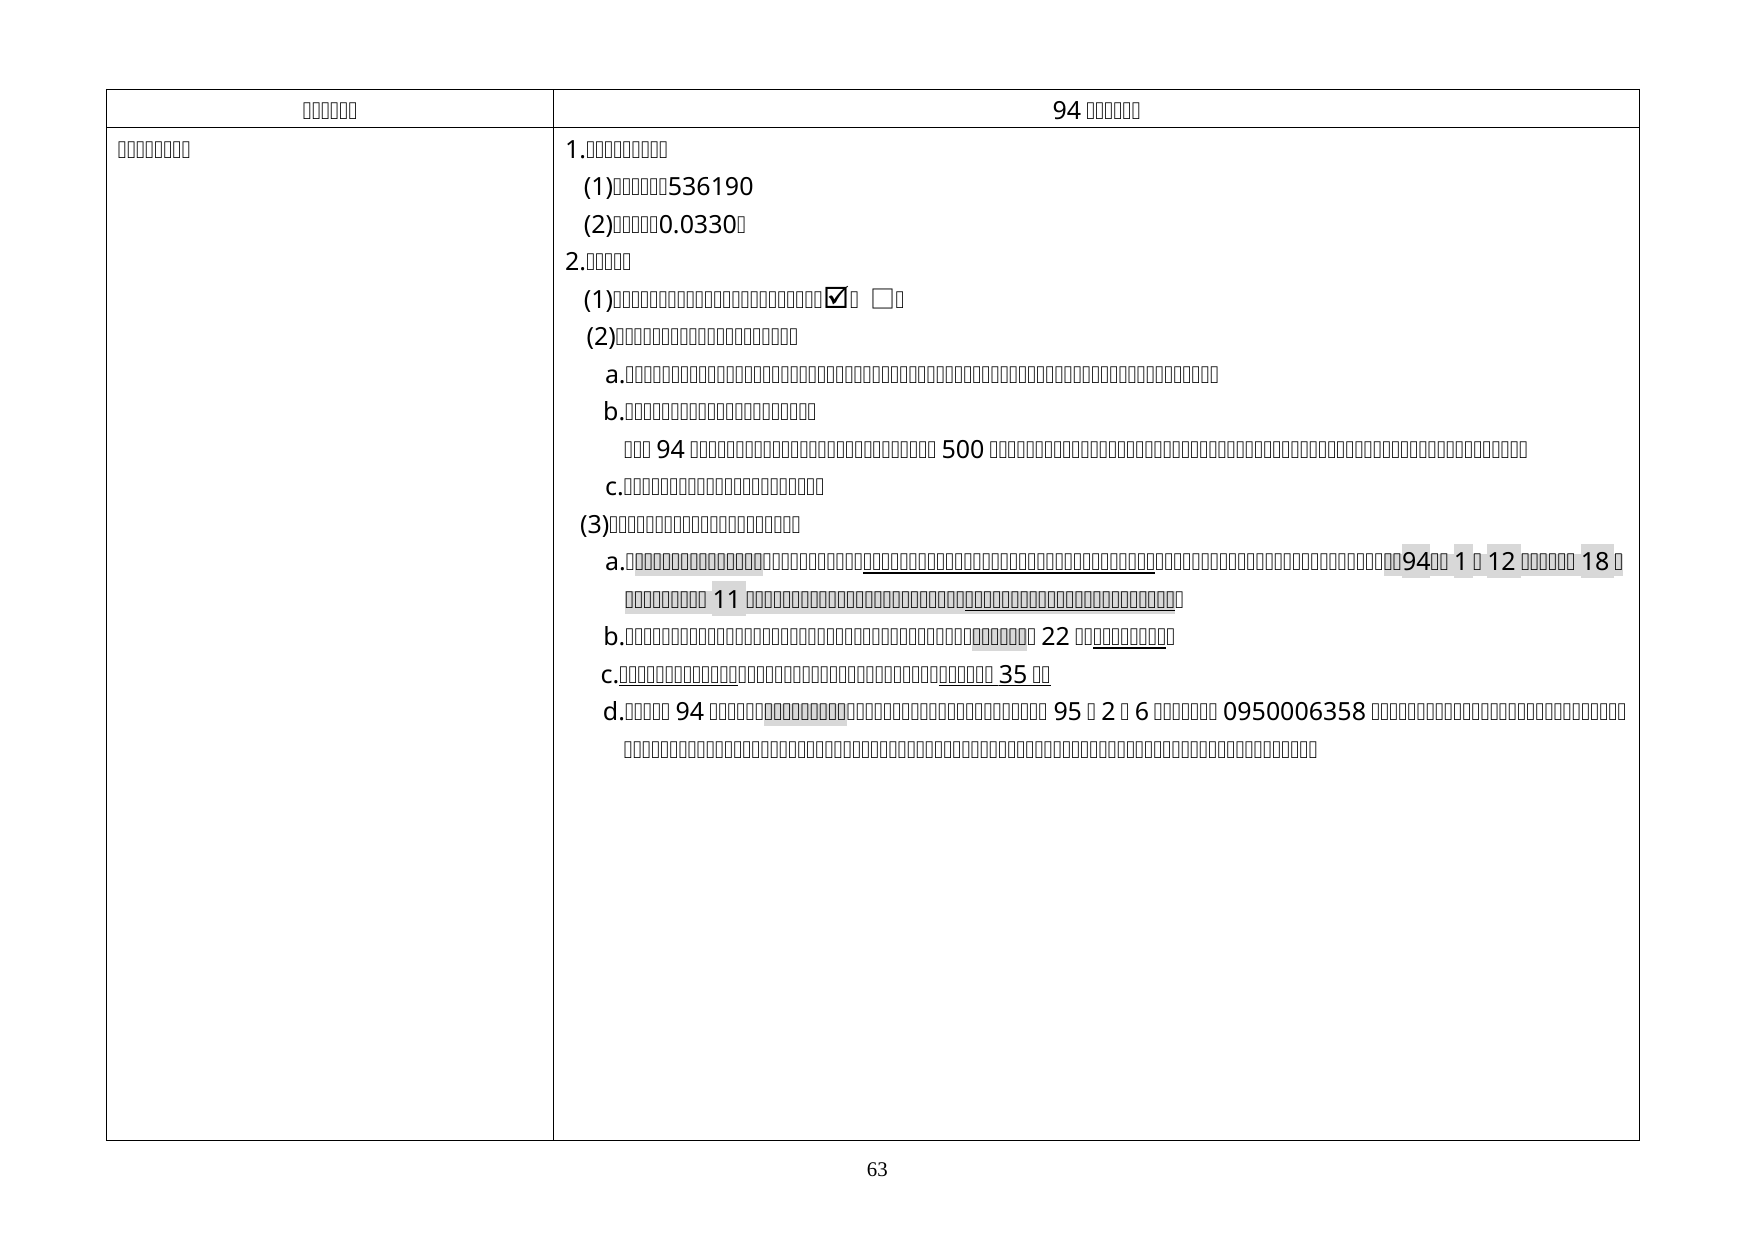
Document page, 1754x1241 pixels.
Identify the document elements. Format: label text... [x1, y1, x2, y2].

table_header 94年度執行成果 [554, 90, 1639, 127]
table_cell 1.婦幼被害統計分析： (1)轄區人口數：536190 (2)被害比率：0.0330％ 2.防治措施： (1)提供婦女安全生活空間資訊是否定期檢討更新資料：是 □否 (2)提高轄內受理之婦幼案件被害人滿意度作為： a.辦理「家庭暴力被害人訪視問卷」分析，了解警察人員第一線處理家庭暴力案件之執行情形及提升民眾對警察機關受（處）理案件之信念與滿意度。 b.辦理「校園周邊環境安全走廊」問卷調查分析： 本局於94上、下半年均印製校園周邊環境安全走廊執行情形問卷調查表500份，由各分局轉發至各校調查，以了解學校及家長之滿意度，並製作各選項分析圖表，函發各分局據以修正校園周安全走廊及服務站。 c.加強基層訓練、通識教育及婦幼工作專責人員訓練 (3)降低轄內暴力犯罪婦女、兒童被害比率之作為： a.為落實保護令裁定處遇計畫之執行及保護被害人權益，本局對於加害人未依法院裁期日報到者，由管轄分局員警約制加害人參加處遇，並即製作保護令執行紀錄表，傳真通知該府防治中心；去（94）年1至12月裁定處遇計18人次（其中完成處遇者11人；餘未完成處遇者原因係入監服刑或撤銷保護令）。本局與衛生局協調聯繫良好，頗獲被害人認同與滿意。 b.本局針對涉及違反保護令罪及家庭暴力案件加害人經交保、飭回之家庭暴力加害人予以約制鄉或告誡計22件，以防範加害人再犯。 c.協助個案轉介至緊急庇護處所，並派員全程護送，主動積極保護家暴被害人，計緊急安置個案35人。 d.本局能針對94年度所發生之性侵害案件加以分析，並製作分析報告、分析統計表及分析圖，並於本95年2月6日以投警婦字第0950006358號函發各分局要求比照辦理；並針對轄內易遭受危害時間、場所或案件發生頻率較高路段及治安死角，加強巡邏密度或不定時守望，並將分析之特性於各種防範犯罪宣導中提醒民眾注意，要求各警勤區員警於戶口查察訪視時亦加強宣導。 [554, 128, 1639, 1140]
table_header 措施項目名稱 [107, 90, 553, 127]
table_cell 二、婦幼被害防治 [107, 128, 553, 1140]
